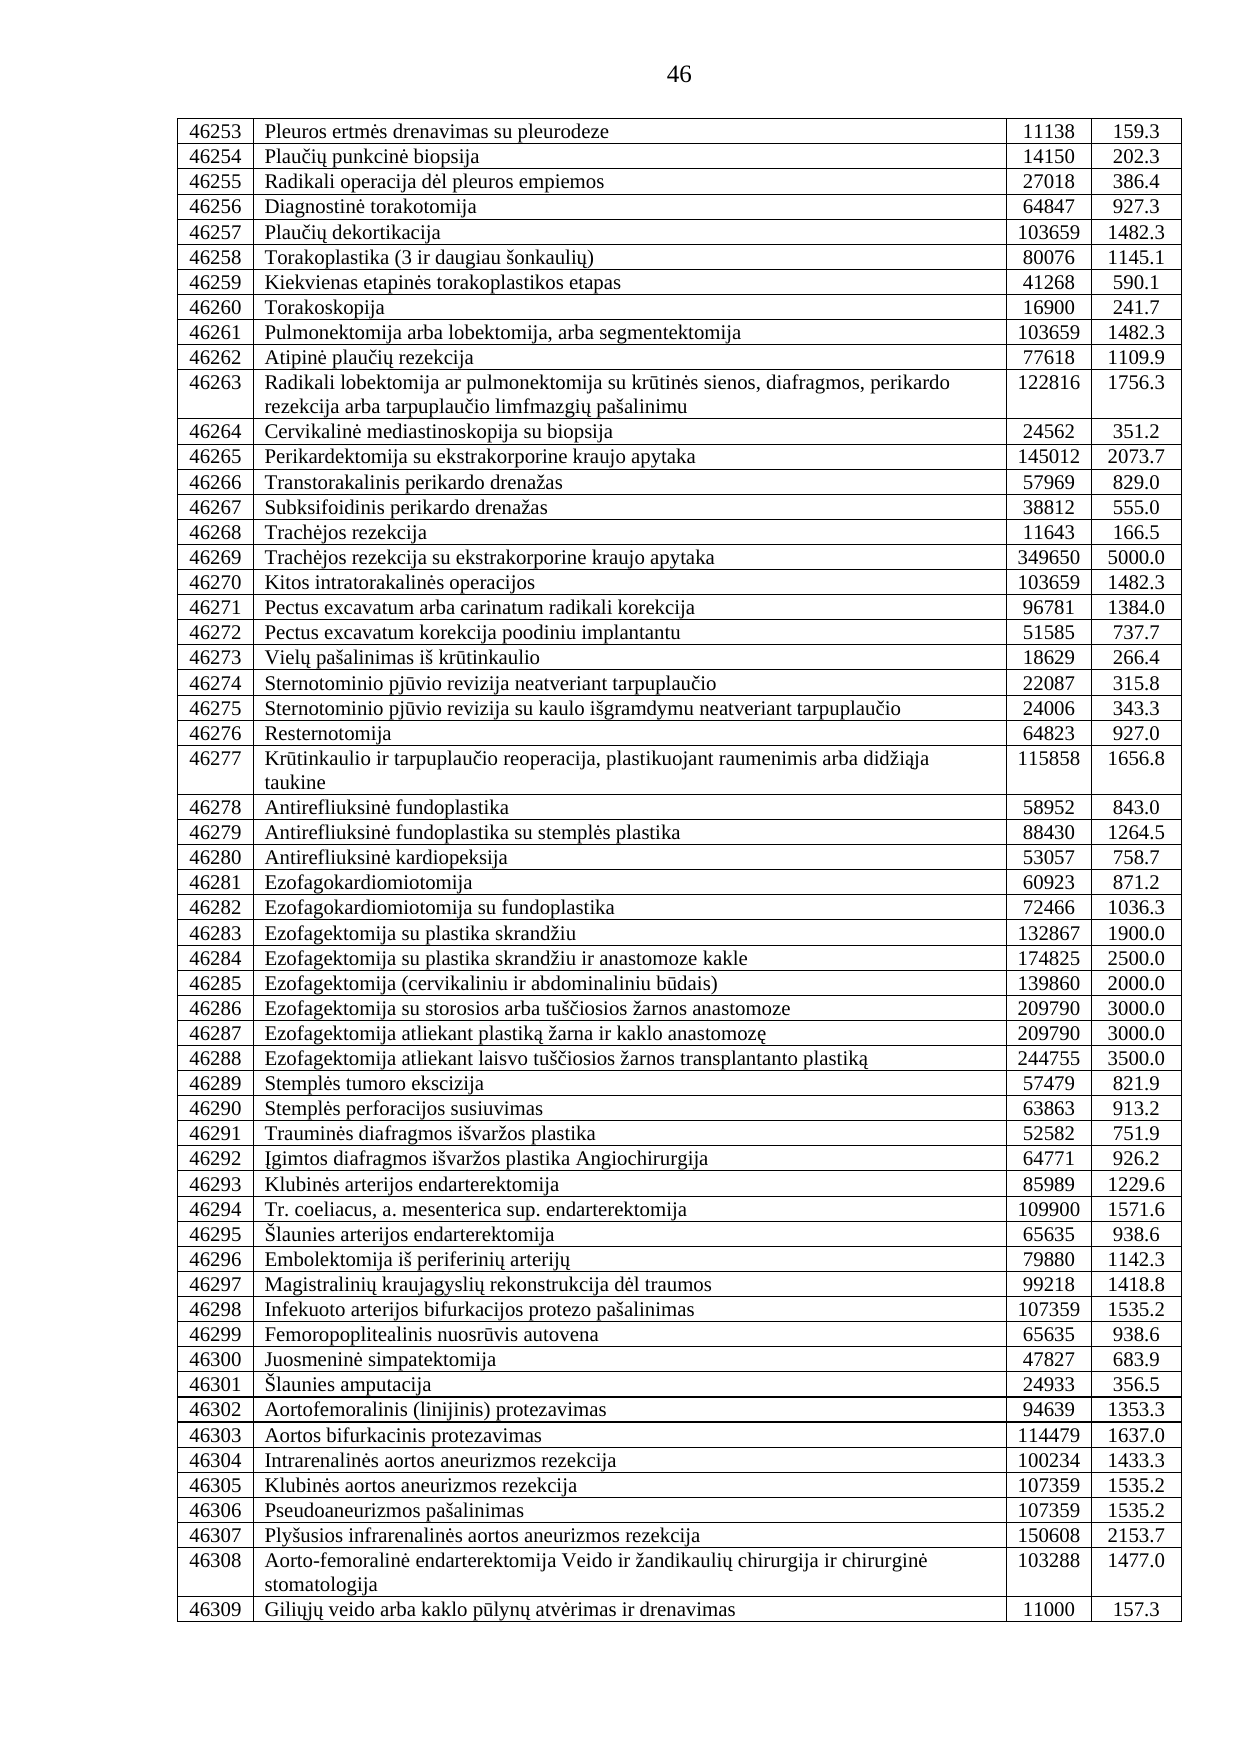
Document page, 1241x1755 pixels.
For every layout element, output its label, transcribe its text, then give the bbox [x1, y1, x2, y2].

table_cell 159.3 [1092, 119, 1181, 143]
table_cell 926.2 [1092, 1146, 1181, 1170]
table_cell 46273 [178, 645, 253, 669]
table_cell 46286 [178, 996, 253, 1020]
table_cell 79880 [1007, 1247, 1091, 1271]
table_cell 46282 [178, 895, 253, 919]
table_cell 938.6 [1092, 1322, 1181, 1346]
table_cell 751.9 [1092, 1121, 1181, 1145]
table_cell 46300 [178, 1347, 253, 1371]
table_cell 843.0 [1092, 795, 1181, 819]
table_cell Stemplės tumoro ekscizija [254, 1071, 1006, 1095]
table_cell 202.3 [1092, 144, 1181, 168]
table_cell 913.2 [1092, 1096, 1181, 1120]
table_cell 1482.3 [1092, 570, 1181, 594]
table_cell 46309 [178, 1597, 253, 1621]
table_cell 46293 [178, 1171, 253, 1196]
table_cell Ezofagektomija atliekant plastiką žarna ir kaklo anastomozę [254, 1021, 1006, 1045]
table_cell 46292 [178, 1146, 253, 1170]
table_cell 5000.0 [1092, 545, 1181, 569]
table_cell Trauminės diafragmos išvaržos plastika [254, 1121, 1006, 1145]
table_cell Subksifoidinis perikardo drenažas [254, 495, 1006, 519]
table_cell 46304 [178, 1448, 253, 1472]
table_cell 46257 [178, 220, 253, 244]
table_cell 63863 [1007, 1096, 1091, 1120]
table_cell 821.9 [1092, 1071, 1181, 1095]
table_cell 46259 [178, 270, 253, 294]
table_cell 22087 [1007, 670, 1091, 694]
table_cell 99218 [1007, 1272, 1091, 1296]
table_cell 72466 [1007, 895, 1091, 919]
table_cell 871.2 [1092, 870, 1181, 894]
table_cell 16900 [1007, 295, 1091, 319]
table_cell 1535.2 [1092, 1498, 1181, 1522]
table_cell 94639 [1007, 1398, 1091, 1421]
table_cell 1036.3 [1092, 895, 1181, 919]
table_cell 46302 [178, 1398, 253, 1421]
table_cell 46254 [178, 144, 253, 168]
table_cell 1142.3 [1092, 1247, 1181, 1271]
table_cell Šlaunies arterijos endarterektomija [254, 1222, 1006, 1246]
table_cell 77618 [1007, 345, 1091, 369]
table_cell Trachėjos rezekcija su ekstrakorporine kraujo apytaka [254, 545, 1006, 569]
table_cell Giliųjų veido arba kaklo pūlynų atvėrimas ir drenavimas [254, 1597, 1006, 1621]
table_cell 737.7 [1092, 620, 1181, 644]
table_cell 85989 [1007, 1171, 1091, 1196]
table_cell 46276 [178, 721, 253, 745]
table_cell 57969 [1007, 470, 1091, 494]
table_cell 1229.6 [1092, 1171, 1181, 1196]
table_cell Infekuoto arterijos bifurkacijos protezo pašalinimas [254, 1297, 1006, 1321]
table_cell Stemplės perforacijos susiuvimas [254, 1096, 1006, 1120]
table_cell Ezofagektomija (cervikaliniu ir abdominaliniu būdais) [254, 971, 1006, 995]
table_cell Aorto-femoralinė endarterektomija Veido ir žandikaulių chirurgija ir chirurginė stomatologija [254, 1548, 1006, 1596]
table_cell Aortos bifurkacinis protezavimas [254, 1423, 1006, 1447]
table_cell 1571.6 [1092, 1197, 1181, 1221]
table_cell Aortofemoralinis (linijinis) protezavimas [254, 1398, 1006, 1421]
table_cell Resternotomija [254, 721, 1006, 745]
table_cell Juosmeninė simpatektomija [254, 1347, 1006, 1371]
table_cell 46303 [178, 1423, 253, 1447]
table_cell 24562 [1007, 419, 1091, 443]
table_cell 46284 [178, 946, 253, 969]
table_cell Diagnostinė torakotomija [254, 195, 1006, 218]
table_cell 103659 [1007, 220, 1091, 244]
table_cell 1384.0 [1092, 595, 1181, 619]
table_cell 927.3 [1092, 195, 1181, 218]
table_cell 103288 [1007, 1548, 1091, 1596]
table_cell 80076 [1007, 245, 1091, 269]
table_cell 46299 [178, 1322, 253, 1346]
table_cell 41268 [1007, 270, 1091, 294]
table_cell 1477.0 [1092, 1548, 1181, 1596]
table_cell 103659 [1007, 320, 1091, 344]
table_cell 3000.0 [1092, 1021, 1181, 1045]
table_cell Torakoplastika (3 ir daugiau šonkaulių) [254, 245, 1006, 269]
table_cell 11138 [1007, 119, 1091, 143]
table_cell 46271 [178, 595, 253, 619]
table_cell 46269 [178, 545, 253, 569]
table_cell 46306 [178, 1498, 253, 1522]
table_cell 829.0 [1092, 470, 1181, 494]
table_cell 46296 [178, 1247, 253, 1271]
table_cell 51585 [1007, 620, 1091, 644]
table_cell 64823 [1007, 721, 1091, 745]
table_cell 60923 [1007, 870, 1091, 894]
table_cell 109900 [1007, 1197, 1091, 1221]
table_cell 52582 [1007, 1121, 1091, 1145]
table_cell 46298 [178, 1297, 253, 1321]
table_cell Pectus excavatum korekcija poodiniu implantantu [254, 620, 1006, 644]
table_cell 209790 [1007, 1021, 1091, 1045]
table_cell 114479 [1007, 1423, 1091, 1447]
table_cell 683.9 [1092, 1347, 1181, 1371]
table_cell Vielų pašalinimas iš krūtinkaulio [254, 645, 1006, 669]
table_cell 24006 [1007, 696, 1091, 719]
table_cell Tr. coeliacus, a. mesenterica sup. endarterektomija [254, 1197, 1006, 1221]
table_cell Atipinė plaučių rezekcija [254, 345, 1006, 369]
table_cell Įgimtos diafragmos išvaržos plastika Angiochirurgija [254, 1146, 1006, 1170]
table_cell Intrarenalinės aortos aneurizmos rezekcija [254, 1448, 1006, 1472]
table_cell Femoropoplitealinis nuosrūvis autovena [254, 1322, 1006, 1346]
table_cell 150608 [1007, 1523, 1091, 1547]
table_cell Ezofagektomija su storosios arba tuščiosios žarnos anastomoze [254, 996, 1006, 1020]
table_cell 46266 [178, 470, 253, 494]
table_cell Plaučių punkcinė biopsija [254, 144, 1006, 168]
table_cell 139860 [1007, 971, 1091, 995]
table_cell 46291 [178, 1121, 253, 1145]
table_cell 3500.0 [1092, 1046, 1181, 1070]
table_cell 2153.7 [1092, 1523, 1181, 1547]
table_cell 46307 [178, 1523, 253, 1547]
table_cell 24933 [1007, 1372, 1091, 1396]
table_cell 1482.3 [1092, 320, 1181, 344]
table_cell 88430 [1007, 820, 1091, 844]
table_cell 46297 [178, 1272, 253, 1296]
table_cell 1482.3 [1092, 220, 1181, 244]
table_cell 166.5 [1092, 520, 1181, 544]
table_cell 46265 [178, 445, 253, 468]
table_cell 174825 [1007, 946, 1091, 969]
table_cell 315.8 [1092, 670, 1181, 694]
table_cell Kitos intratorakalinės operacijos [254, 570, 1006, 594]
table_cell 1264.5 [1092, 820, 1181, 844]
table_cell 46287 [178, 1021, 253, 1045]
table_cell 1535.2 [1092, 1473, 1181, 1497]
table_cell 46256 [178, 195, 253, 218]
table_cell Antirefliuksinė kardiopeksija [254, 845, 1006, 869]
table_cell 64771 [1007, 1146, 1091, 1170]
table_cell 758.7 [1092, 845, 1181, 869]
table_cell Cervikalinė mediastinoskopija su biopsija [254, 419, 1006, 443]
table_cell 46280 [178, 845, 253, 869]
table_cell 1353.3 [1092, 1398, 1181, 1421]
table_cell 46263 [178, 370, 253, 418]
table_cell 1900.0 [1092, 920, 1181, 944]
table_cell 266.4 [1092, 645, 1181, 669]
table_cell 18629 [1007, 645, 1091, 669]
table_cell Ezofagektomija su plastika skrandžiu [254, 920, 1006, 944]
table_cell 244755 [1007, 1046, 1091, 1070]
table_cell Pleuros ertmės drenavimas su pleurodeze [254, 119, 1006, 143]
table_cell 46281 [178, 870, 253, 894]
table_cell 46283 [178, 920, 253, 944]
table_cell Antirefliuksinė fundoplastika su stemplės plastika [254, 820, 1006, 844]
table_cell 46275 [178, 696, 253, 719]
table_cell 96781 [1007, 595, 1091, 619]
table_cell 46274 [178, 670, 253, 694]
table_cell 46294 [178, 1197, 253, 1221]
table_cell Pulmonektomija arba lobektomija, arba segmentektomija [254, 320, 1006, 344]
table_cell Pseudoaneurizmos pašalinimas [254, 1498, 1006, 1522]
table_cell 57479 [1007, 1071, 1091, 1095]
table_cell 65635 [1007, 1222, 1091, 1246]
table_cell 2500.0 [1092, 946, 1181, 969]
table_cell 115858 [1007, 746, 1091, 794]
table_cell 47827 [1007, 1347, 1091, 1371]
table_cell 107359 [1007, 1498, 1091, 1522]
table_cell 46260 [178, 295, 253, 319]
table_cell 46258 [178, 245, 253, 269]
table_cell 64847 [1007, 195, 1091, 218]
table_cell 1656.8 [1092, 746, 1181, 794]
table_cell 46278 [178, 795, 253, 819]
table_cell 65635 [1007, 1322, 1091, 1346]
table_cell 46270 [178, 570, 253, 594]
table_cell Kiekvienas etapinės torakoplastikos etapas [254, 270, 1006, 294]
table_cell 46253 [178, 119, 253, 143]
table_cell 46305 [178, 1473, 253, 1497]
table_cell Ezofagokardiomiotomija su fundoplastika [254, 895, 1006, 919]
table_cell 145012 [1007, 445, 1091, 468]
table_cell 46272 [178, 620, 253, 644]
table_cell Radikali lobektomija ar pulmonektomija su krūtinės sienos, diafragmos, perikardo rezekcija arba tarpuplaučio limfmazgių pašalinimu [254, 370, 1006, 418]
table_cell 386.4 [1092, 169, 1181, 193]
table_cell 1535.2 [1092, 1297, 1181, 1321]
table_cell 351.2 [1092, 419, 1181, 443]
table_cell Ezofagektomija atliekant laisvo tuščiosios žarnos transplantanto plastiką [254, 1046, 1006, 1070]
table_cell 46261 [178, 320, 253, 344]
table_cell 38812 [1007, 495, 1091, 519]
table_cell 1418.8 [1092, 1272, 1181, 1296]
table_cell 46262 [178, 345, 253, 369]
table_cell 555.0 [1092, 495, 1181, 519]
table_cell 107359 [1007, 1473, 1091, 1497]
table_cell 103659 [1007, 570, 1091, 594]
table_cell 356.5 [1092, 1372, 1181, 1396]
table_cell 1637.0 [1092, 1423, 1181, 1447]
table_cell 46295 [178, 1222, 253, 1246]
table_cell 46289 [178, 1071, 253, 1095]
table_cell 46301 [178, 1372, 253, 1396]
table_cell 2000.0 [1092, 971, 1181, 995]
table_cell 53057 [1007, 845, 1091, 869]
table_cell 209790 [1007, 996, 1091, 1020]
table_cell Pectus excavatum arba carinatum radikali korekcija [254, 595, 1006, 619]
table_cell 2073.7 [1092, 445, 1181, 468]
table_cell 46288 [178, 1046, 253, 1070]
table_cell 3000.0 [1092, 996, 1181, 1020]
table_cell Klubinės arterijos endarterektomija [254, 1171, 1006, 1196]
table_cell 938.6 [1092, 1222, 1181, 1246]
table_cell Ezofagektomija su plastika skrandžiu ir anastomoze kakle [254, 946, 1006, 969]
table_cell Magistralinių kraujagyslių rekonstrukcija dėl traumos [254, 1272, 1006, 1296]
table_cell Embolektomija iš periferinių arterijų [254, 1247, 1006, 1271]
table_cell Ezofagokardiomiotomija [254, 870, 1006, 894]
table_cell Radikali operacija dėl pleuros empiemos [254, 169, 1006, 193]
table_cell 46290 [178, 1096, 253, 1120]
table_cell 100234 [1007, 1448, 1091, 1472]
table_cell 927.0 [1092, 721, 1181, 745]
table_cell 241.7 [1092, 295, 1181, 319]
table_cell Torakoskopija [254, 295, 1006, 319]
table_cell 46255 [178, 169, 253, 193]
table_cell 46285 [178, 971, 253, 995]
table_cell 107359 [1007, 1297, 1091, 1321]
table_cell 1145.1 [1092, 245, 1181, 269]
table_cell Sternotominio pjūvio revizija neatveriant tarpuplaučio [254, 670, 1006, 694]
table_cell Antirefliuksinė fundoplastika [254, 795, 1006, 819]
table_cell 46279 [178, 820, 253, 844]
table_cell 46308 [178, 1548, 253, 1596]
table_cell Krūtinkaulio ir tarpuplaučio reoperacija, plastikuojant raumenimis arba didžiąja taukine [254, 746, 1006, 794]
table_cell 1109.9 [1092, 345, 1181, 369]
table_cell Transtorakalinis perikardo drenažas [254, 470, 1006, 494]
table_cell Trachėjos rezekcija [254, 520, 1006, 544]
table_cell 46264 [178, 419, 253, 443]
table_cell Plaučių dekortikacija [254, 220, 1006, 244]
table_cell 590.1 [1092, 270, 1181, 294]
table_cell 58952 [1007, 795, 1091, 819]
table_cell 1756.3 [1092, 370, 1181, 418]
table_cell Klubinės aortos aneurizmos rezekcija [254, 1473, 1006, 1497]
table_cell 11643 [1007, 520, 1091, 544]
table_cell 11000 [1007, 1597, 1091, 1621]
table_cell 27018 [1007, 169, 1091, 193]
table_cell 46277 [178, 746, 253, 794]
table_cell 1433.3 [1092, 1448, 1181, 1472]
table_cell Sternotominio pjūvio revizija su kaulo išgramdymu neatveriant tarpuplaučio [254, 696, 1006, 719]
table_cell 46268 [178, 520, 253, 544]
table_cell 132867 [1007, 920, 1091, 944]
table_cell 343.3 [1092, 696, 1181, 719]
table_cell Šlaunies amputacija [254, 1372, 1006, 1396]
table_cell 157.3 [1092, 1597, 1181, 1621]
table_cell 14150 [1007, 144, 1091, 168]
table_cell Plyšusios infrarenalinės aortos aneurizmos rezekcija [254, 1523, 1006, 1547]
table_cell 122816 [1007, 370, 1091, 418]
table_cell 46267 [178, 495, 253, 519]
table_cell Perikardektomija su ekstrakorporine kraujo apytaka [254, 445, 1006, 468]
table_cell 349650 [1007, 545, 1091, 569]
